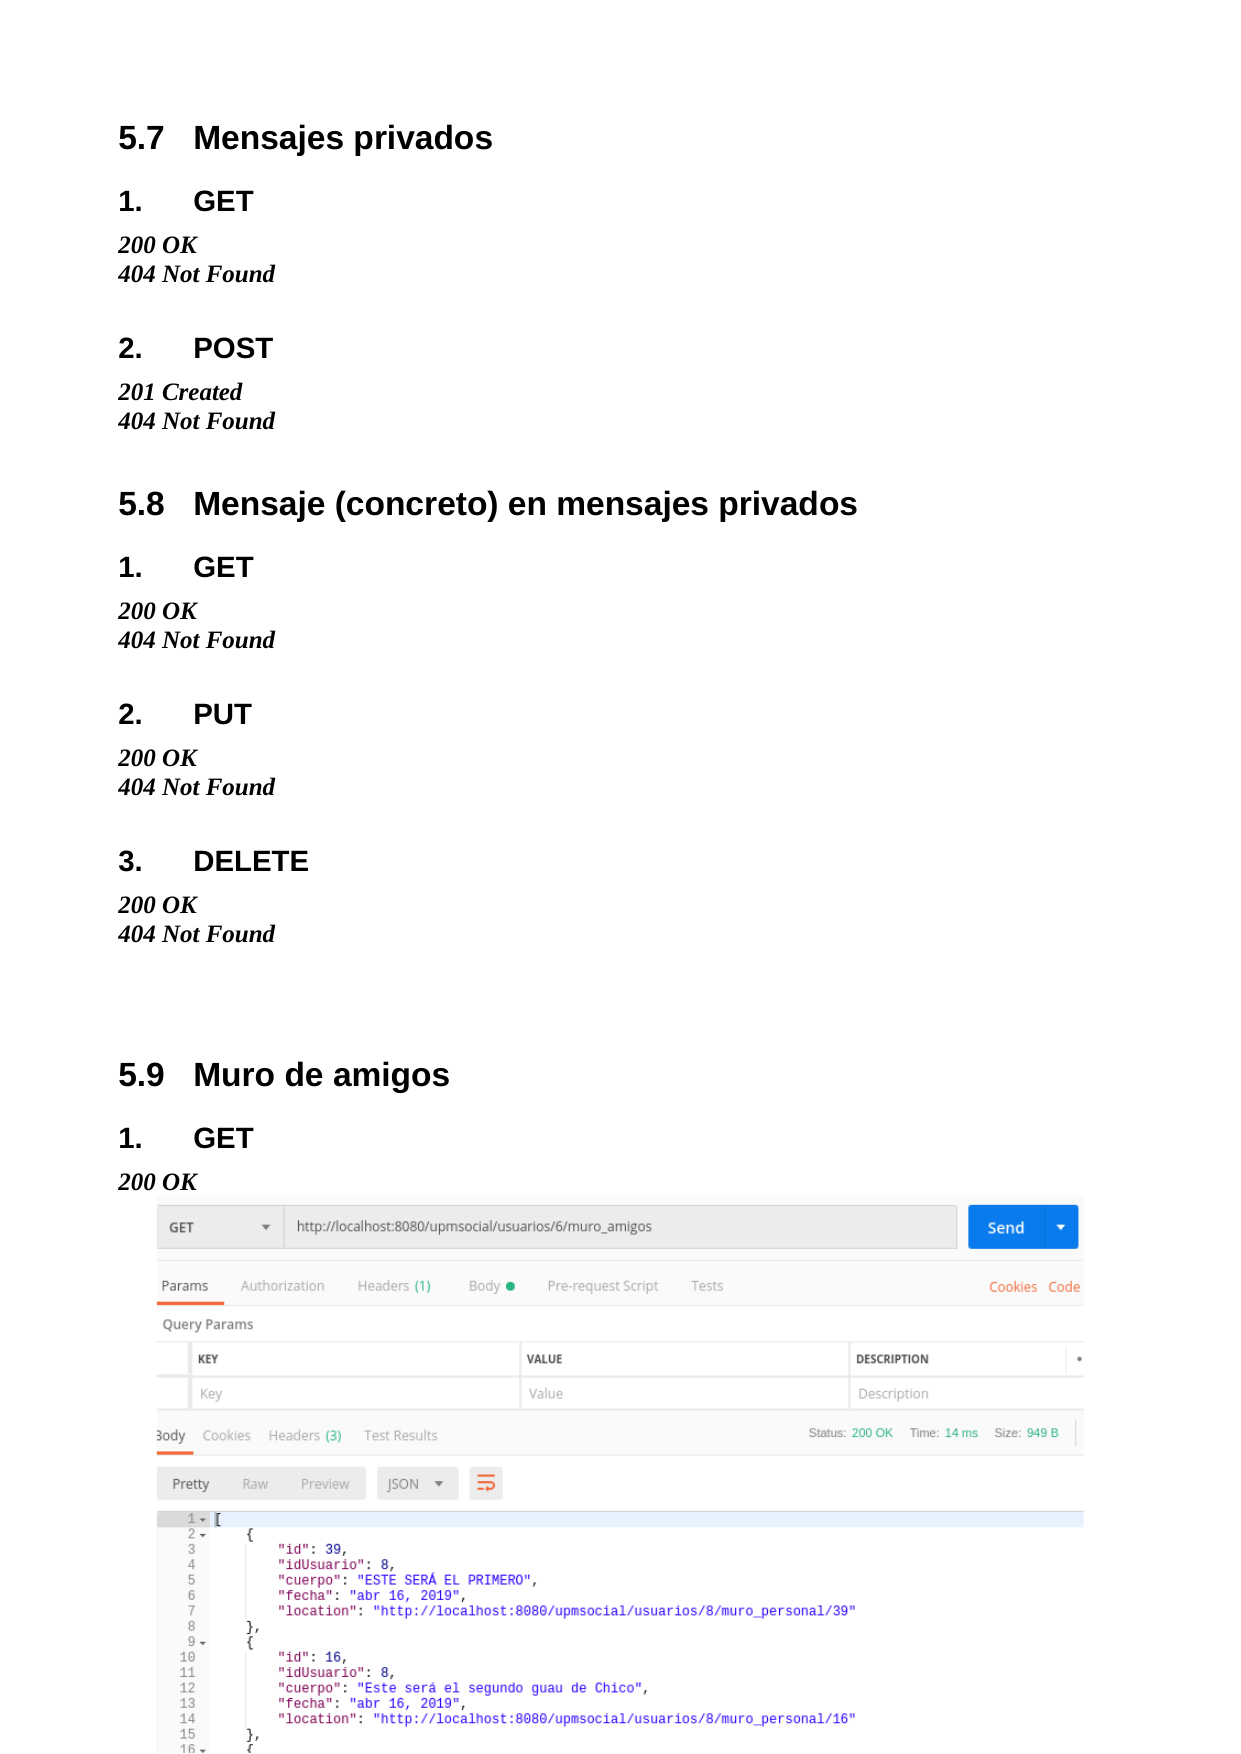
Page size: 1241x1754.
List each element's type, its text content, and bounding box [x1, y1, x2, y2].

subtitle Mensaje (concreto) en mensajes privados [118, 484, 1122, 523]
text 404 Not Found [118, 772, 1122, 801]
subtitle GET [118, 1121, 1122, 1154]
text 200 OK [118, 1167, 1122, 1196]
text 404 Not Found [118, 259, 1122, 288]
subtitle Mensajes privados [118, 118, 1122, 157]
subtitle Muro de amigos [118, 1055, 1122, 1094]
text 200 OK [118, 743, 1122, 772]
subtitle PUT [118, 697, 1122, 731]
text 404 Not Found [118, 406, 1122, 435]
text 201 Created [118, 377, 1122, 406]
subtitle GET [118, 550, 1122, 584]
text 404 Not Found [118, 625, 1122, 654]
text 404 Not Found [118, 919, 1122, 948]
text 200 OK [118, 890, 1122, 919]
text 200 OK [118, 230, 1122, 259]
text 200 OK [118, 596, 1122, 625]
subtitle GET [118, 184, 1122, 218]
subtitle POST [118, 331, 1122, 365]
subtitle DELETE [118, 844, 1122, 878]
picture [156, 1195, 1084, 1753]
